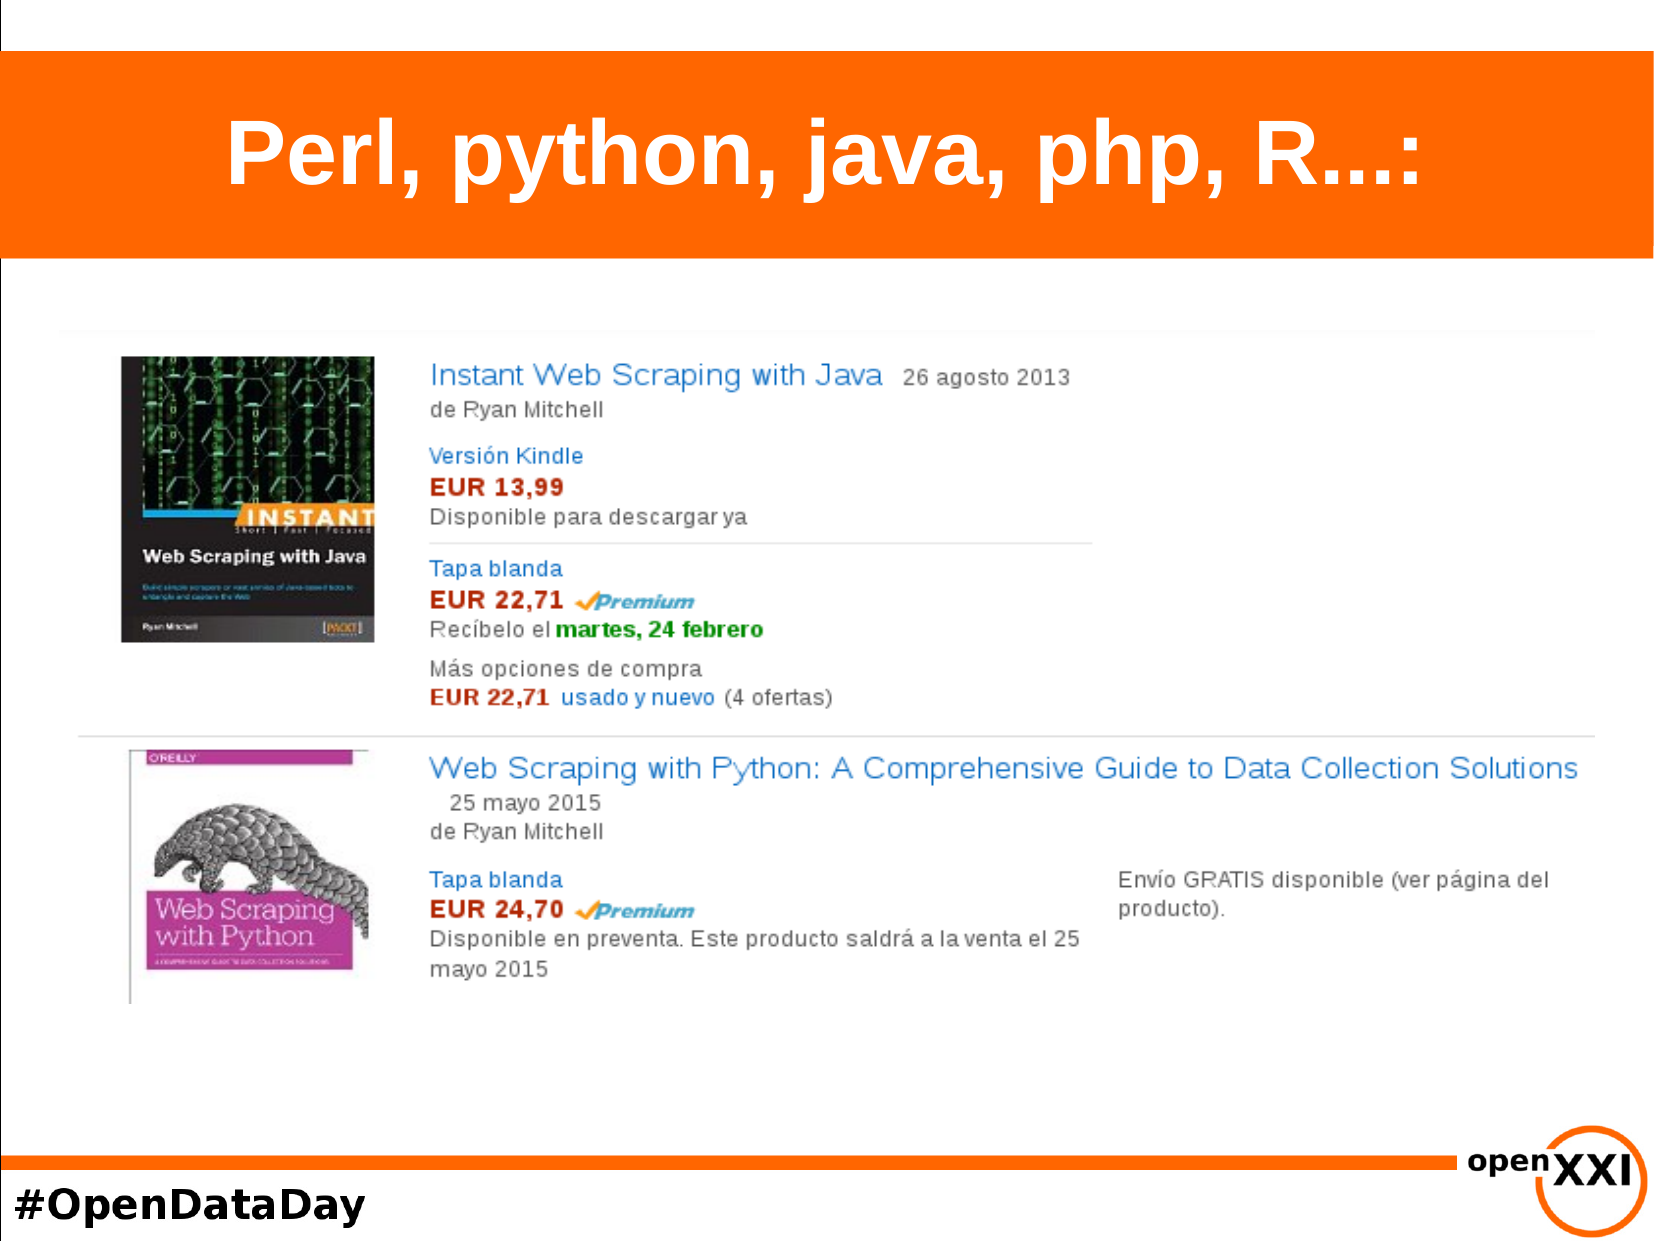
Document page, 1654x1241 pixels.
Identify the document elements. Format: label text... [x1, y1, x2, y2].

title Perl, python, java, php, R...: [82, 49, 1571, 257]
picture [0, 0, 1654, 1241]
